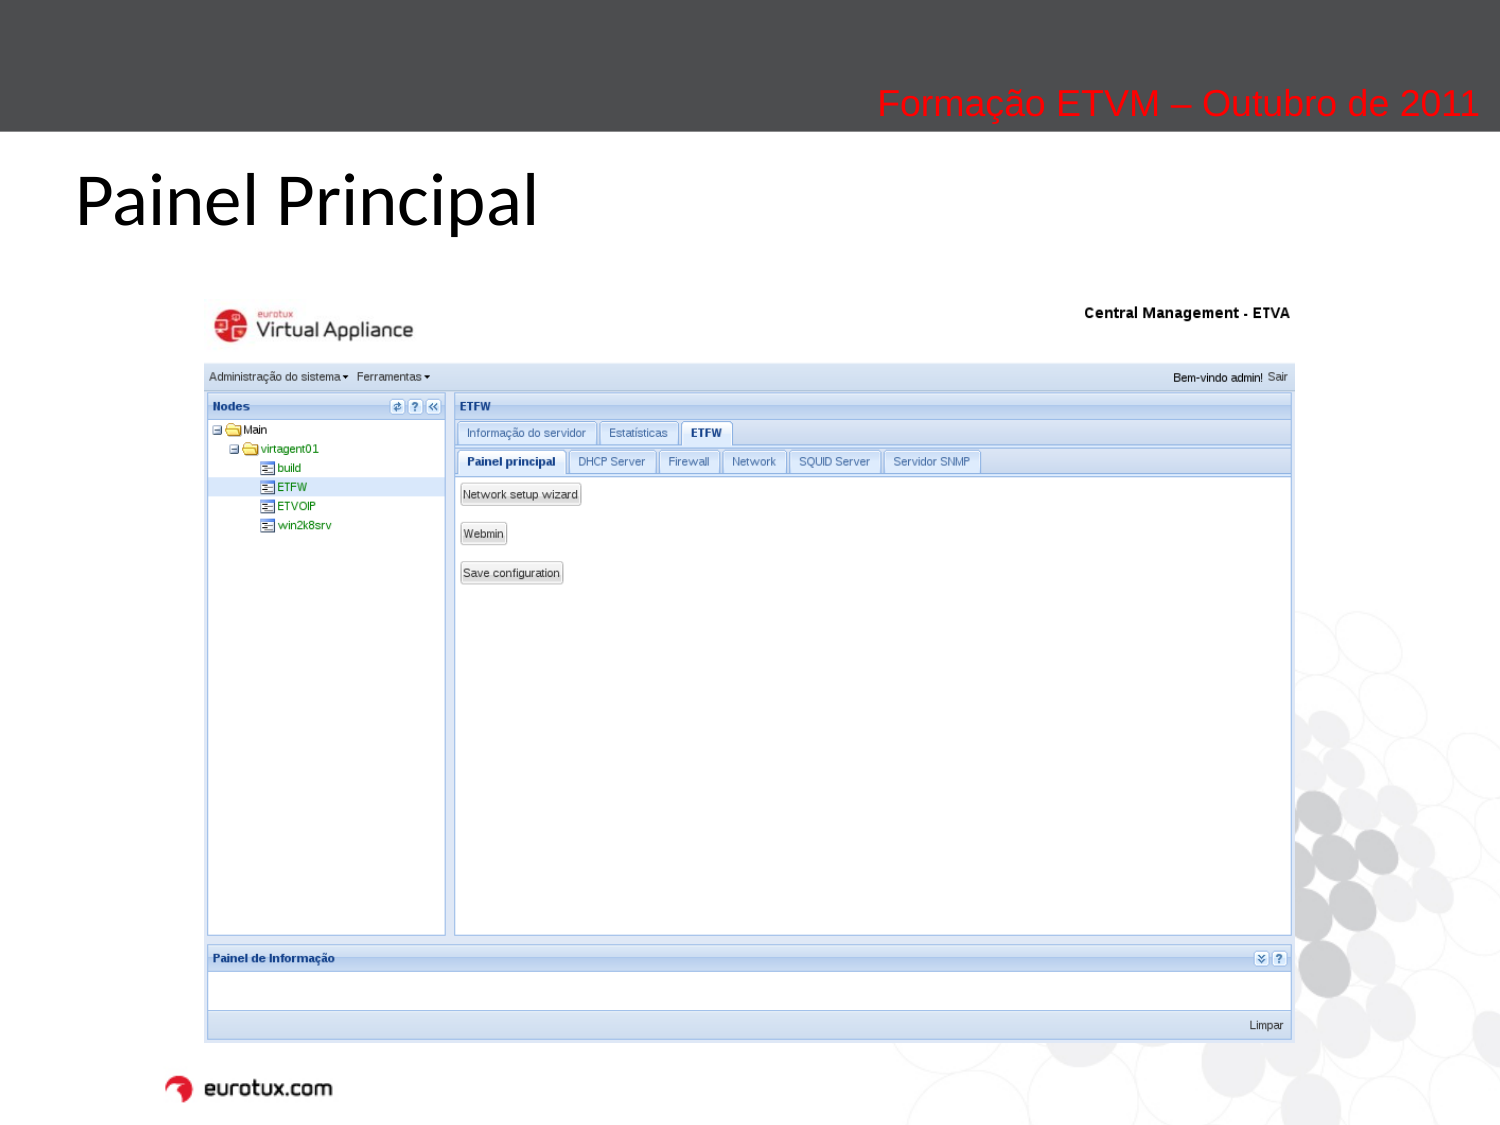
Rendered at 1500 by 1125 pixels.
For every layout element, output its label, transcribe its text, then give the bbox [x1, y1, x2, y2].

title Painel Principal [75, 112, 1425, 301]
picture [0, 0, 1500, 1125]
